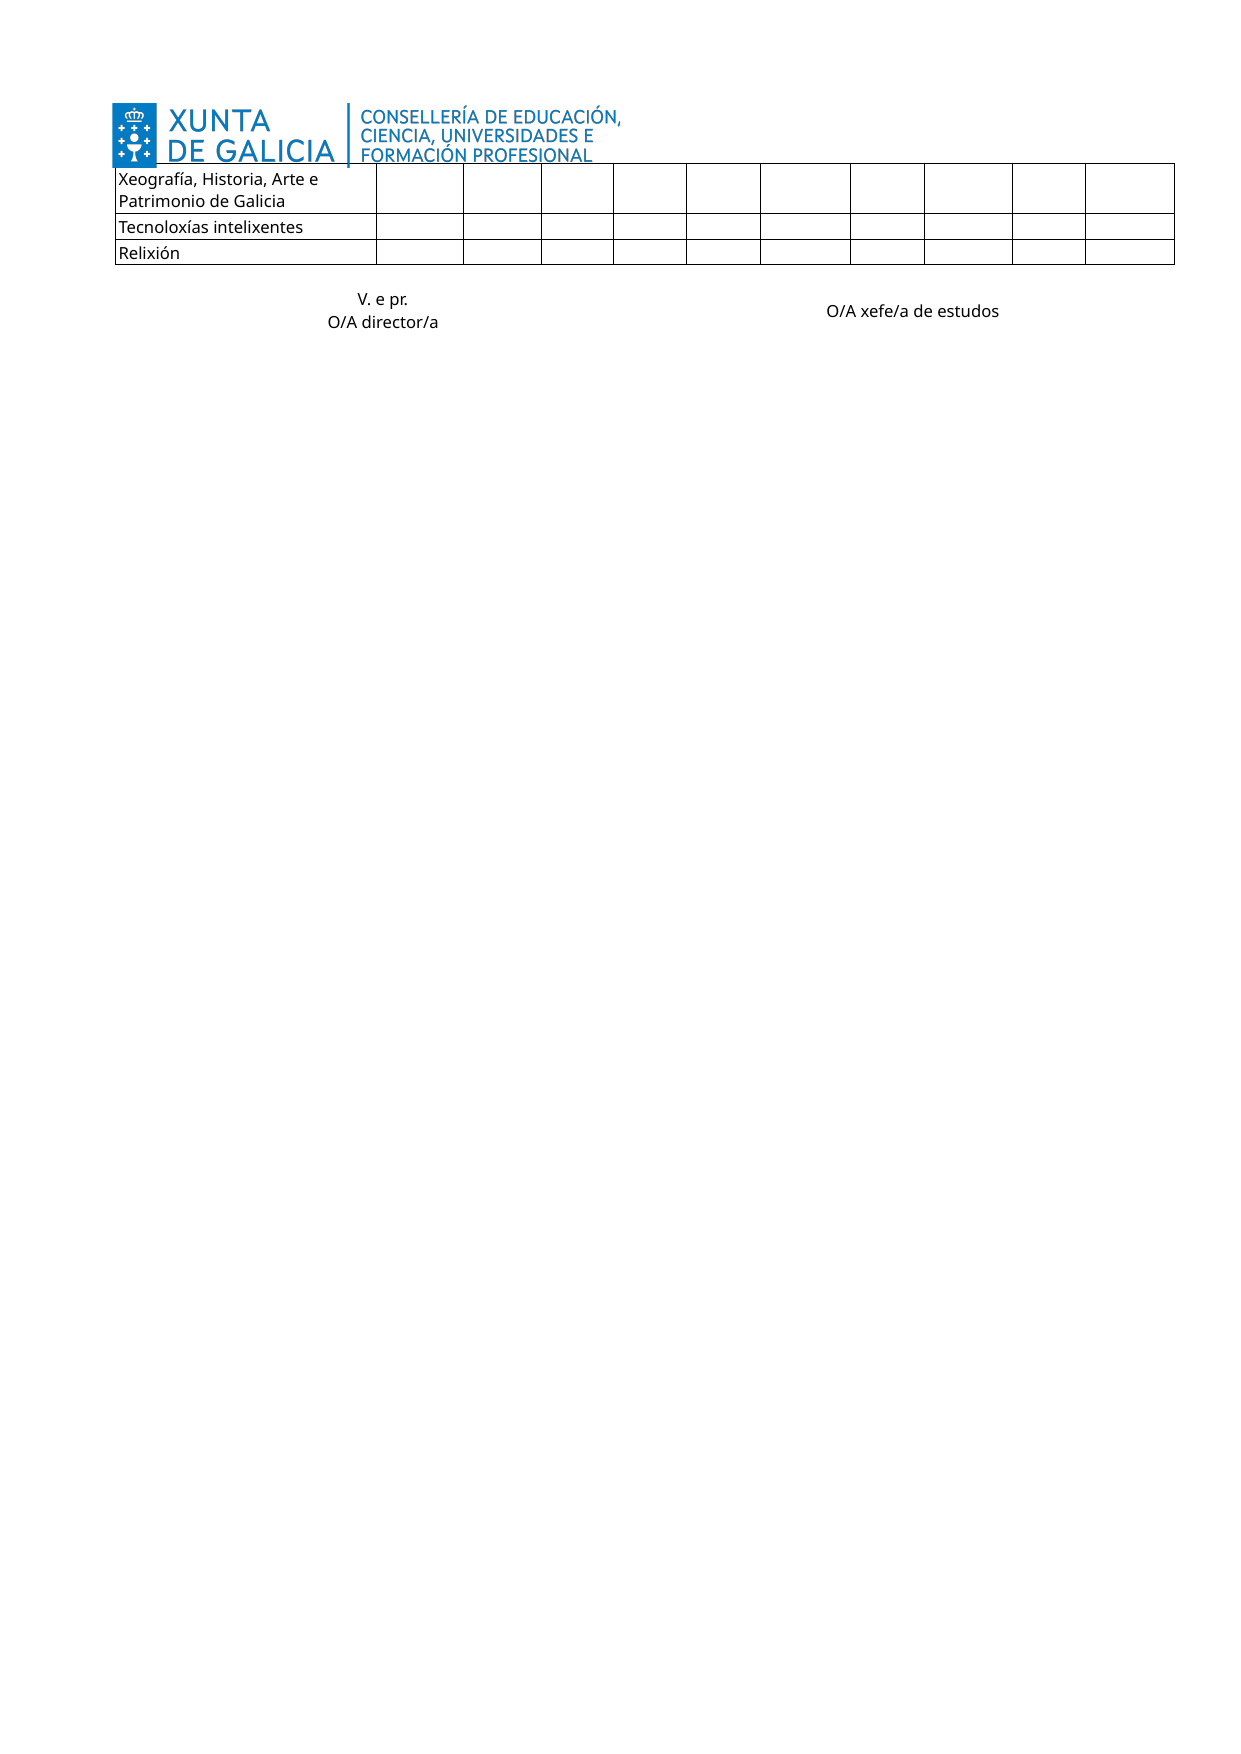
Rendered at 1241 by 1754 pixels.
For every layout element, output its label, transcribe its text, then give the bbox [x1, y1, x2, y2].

table_header O/A xefe/a de estudos [654, 288, 1171, 333]
table_cell [614, 164, 686, 213]
table_cell [542, 164, 613, 213]
table_cell [687, 214, 760, 238]
table_cell [851, 164, 924, 213]
table_cell [1086, 240, 1174, 264]
table_cell [111, 213, 115, 238]
table_cell Tecnoloxías intelixentes [116, 214, 376, 238]
table_cell [1013, 164, 1085, 213]
table_cell [542, 214, 613, 238]
table_cell [464, 164, 541, 213]
table_cell [464, 214, 541, 238]
table_cell [1013, 214, 1085, 238]
table_cell [111, 163, 115, 213]
table_cell [377, 164, 463, 213]
table_cell [1086, 164, 1174, 213]
table_cell [377, 214, 463, 238]
table_cell [542, 240, 613, 264]
table_cell [377, 240, 463, 264]
table_cell [1086, 214, 1174, 238]
table_cell [687, 240, 760, 264]
table_header V. e pr. O/A director/a [111, 288, 654, 333]
table_cell [851, 214, 924, 238]
table_cell [925, 214, 1012, 238]
table_cell [761, 240, 850, 264]
table_cell Relixión [116, 240, 376, 264]
table_cell [761, 164, 850, 213]
table_cell [614, 240, 686, 264]
table_cell [464, 240, 541, 264]
table_cell [925, 164, 1012, 213]
table_cell [851, 240, 924, 264]
table_cell [614, 214, 686, 238]
table_cell [1013, 240, 1085, 264]
table_cell [761, 214, 850, 238]
table_cell [111, 239, 115, 264]
table_cell [925, 240, 1012, 264]
table_cell [687, 164, 760, 213]
table_cell Xeografía, Historia, Arte e Patrimonio de Galicia [116, 164, 376, 213]
